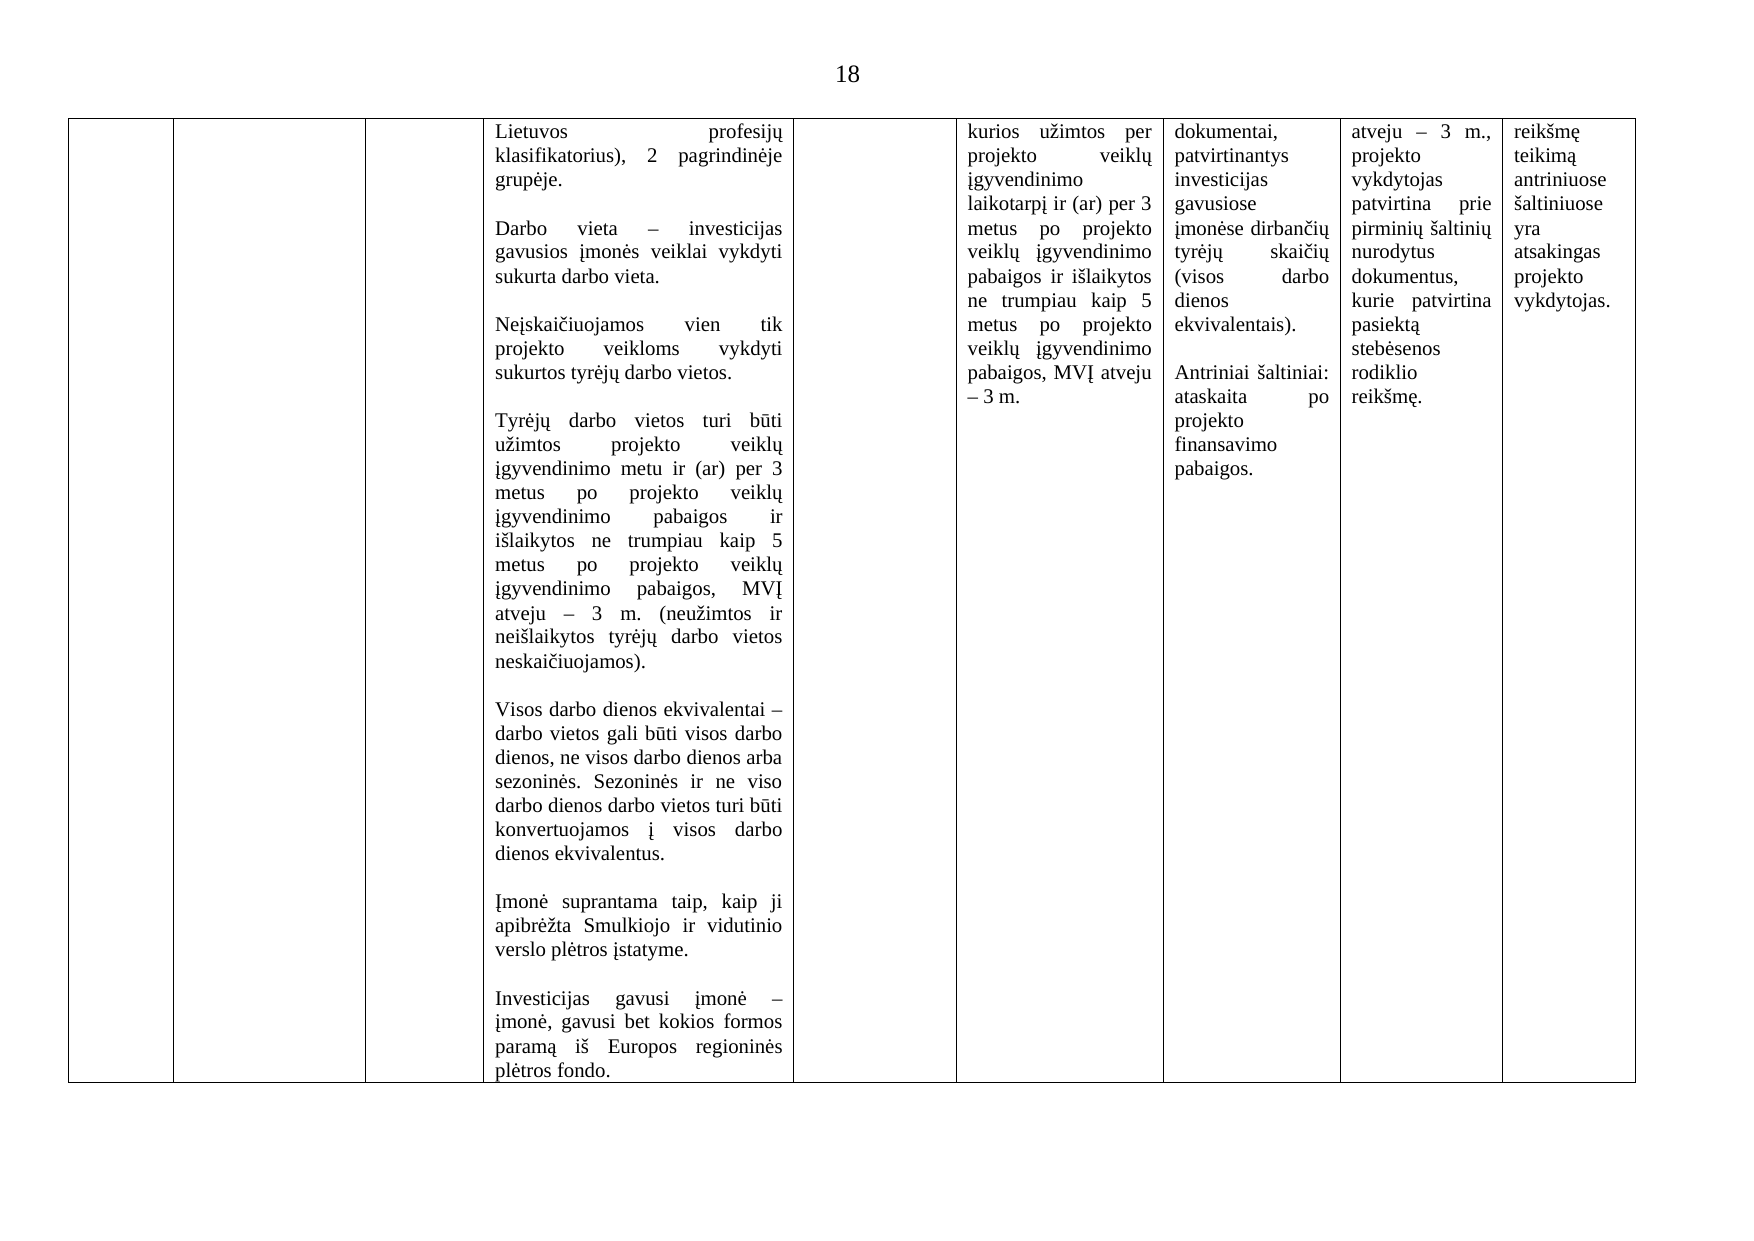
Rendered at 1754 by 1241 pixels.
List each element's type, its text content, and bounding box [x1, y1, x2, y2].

table_cell reikšmę teikimą antriniuose šaltiniuose yra atsakingas projekto vykdytojas. [1503, 119, 1635, 1082]
table_cell dokumentai, patvirtinantys investicijas gavusiose įmonėse dirbančių tyrėjų skaičių (visos darbo dienos ekvivalentais). Antriniai šaltiniai: ataskaita po projekto finansavimo pabaigos. [1164, 119, 1340, 1082]
table_cell Lietuvos profesijų klasifikatorius), 2 pagrindinėje grupėje. Darbo vieta – investicijas gavusios įmonės veiklai vykdyti sukurta darbo vieta. Neįskaičiuojamos vien tik projekto veikloms vykdyti sukurtos tyrėjų darbo vietos. Tyrėjų darbo vietos turi būti užimtos projekto veiklų įgyvendinimo metu ir (ar) per 3 metus po projekto veiklų įgyvendinimo pabaigos ir išlaikytos ne trumpiau kaip 5 metus po projekto veiklų įgyvendinimo pabaigos, MVĮ atveju – 3 m. (neužimtos ir neišlaikytos tyrėjų darbo vietos neskaičiuojamos). Visos darbo dienos ekvivalentai – darbo vietos gali būti visos darbo dienos, ne visos darbo dienos arba sezoninės. Sezoninės ir ne viso darbo dienos darbo vietos turi būti konvertuojamos į visos darbo dienos ekvivalentus. Įmonė suprantama taip, kaip ji apibrėžta Smulkiojo ir vidutinio verslo plėtros įstatyme. Investicijas gavusi įmonė – įmonė, gavusi bet kokios formos paramą iš Europos regioninės plėtros fondo. [484, 119, 793, 1082]
table_cell [794, 119, 956, 1082]
table_cell atveju – 3 m., projekto vykdytojas patvirtina prie pirminių šaltinių nurodytus dokumentus, kurie patvirtina pasiektą stebėsenos rodiklio reikšmę. [1341, 119, 1502, 1082]
table_cell [366, 119, 483, 1082]
table_cell [174, 119, 365, 1082]
table_cell kurios užimtos per projekto veiklų įgyvendinimo laikotarpį ir (ar) per 3 metus po projekto veiklų įgyvendinimo pabaigos ir išlaikytos ne trumpiau kaip 5 metus po projekto veiklų įgyvendinimo pabaigos, MVĮ atveju – 3 m. [957, 119, 1163, 1082]
table_cell [69, 119, 173, 1082]
